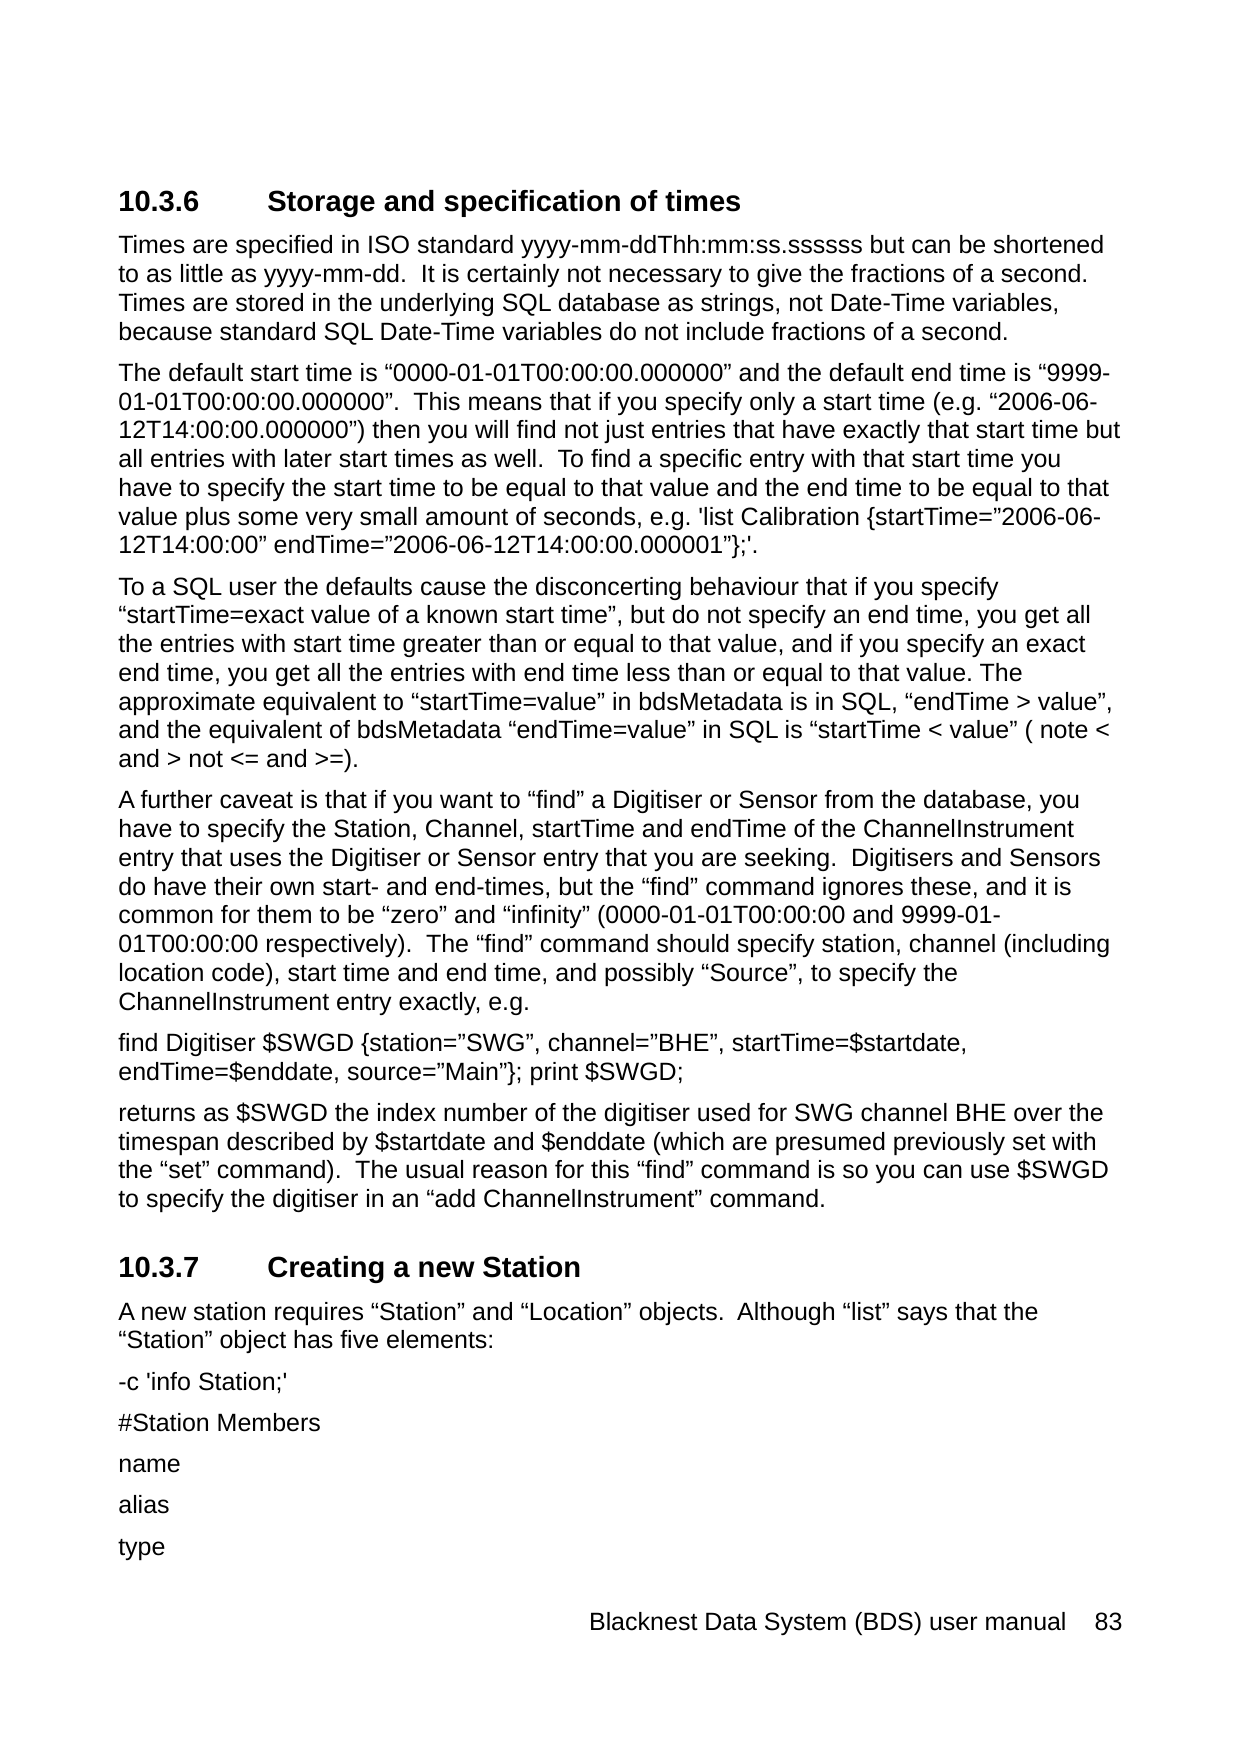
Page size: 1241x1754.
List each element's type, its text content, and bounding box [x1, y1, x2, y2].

subtitle Storage and specification of times [118, 184, 1122, 218]
text A further caveat is that if you want to “find” a Digitiser or Sensor from the database, you have to specify the Station, Channel, startTime and endTime of the ChannelInstrument entry that uses the Digitiser or Sensor entry that you are seeking. Digitisers and Sensors do have their own start- and end-times, but the “find” command ignores these, and it is common for them to be “zero” and “infinity” (0000-01-01T00:00:00 and 9999-01-01T00:00:00 respectively). The “find” command should specify station, channel (including location code), start time and end time, and possibly “Source”, to specify the ChannelInstrument entry exactly, e.g. [118, 785, 1122, 1015]
text find Digitiser $SWGD {station=”SWG”, channel=”BHE”, startTime=$startdate, endTime=$enddate, source=”Main”}; print $SWGD; [118, 1028, 1122, 1085]
text returns as $SWGD the index number of the digitiser used for SWG channel BHE over the timespan described by $startdate and $enddate (which are presumed previously set with the “set” command). The usual reason for this “find” command is so you can use $SWGD to specify the digitiser in an “add ChannelInstrument” command. [118, 1098, 1122, 1213]
text To a SQL user the defaults cause the disconcerting behaviour that if you specify “startTime=exact value of a known start time”, but do not specify an end time, you get all the entries with start time greater than or equal to that value, and if you specify an exact end time, you get all the entries with end time less than or equal to that value. The approximate equivalent to “startTime=value” in bdsMetadata is in SQL, “endTime > value”, and the equivalent of bdsMetadata “endTime=value” in SQL is “startTime < value” ( note < and > not <= and >=). [118, 572, 1122, 773]
text type [118, 1531, 1122, 1560]
text #Station Members [118, 1408, 1122, 1436]
text Times are specified in ISO standard yyyy-mm-ddThh:mm:ss.ssssss but can be shortened to as little as yyyy-mm-dd. It is certainly not necessary to give the fractions of a second. Times are stored in the underlying SQL database as strings, not Date-Time variables, because standard SQL Date-Time variables do not include fractions of a second. [118, 230, 1122, 345]
subtitle Creating a new Station [118, 1250, 1122, 1284]
text A new station requires “Station” and “Location” objects. Although “list” says that the “Station” object has five elements: [118, 1296, 1122, 1354]
text alias [118, 1490, 1122, 1519]
text name [118, 1449, 1122, 1478]
text -c 'info Station;' [118, 1366, 1122, 1395]
text The default start time is “0000-01-01T00:00:00.000000” and the default end time is “9999-01-01T00:00:00.000000”. This means that if you specify only a start time (e.g. “2006-06-12T14:00:00.000000”) then you will find not just entries that have exactly that start time but all entries with later start times as well. To find a specific entry with that start time you have to specify the start time to be equal to that value and the end time to be equal to that value plus some very small amount of seconds, e.g. 'list Calibration {startTime=”2006-06-12T14:00:00” endTime=”2006-06-12T14:00:00.000001”};'. [118, 358, 1122, 559]
